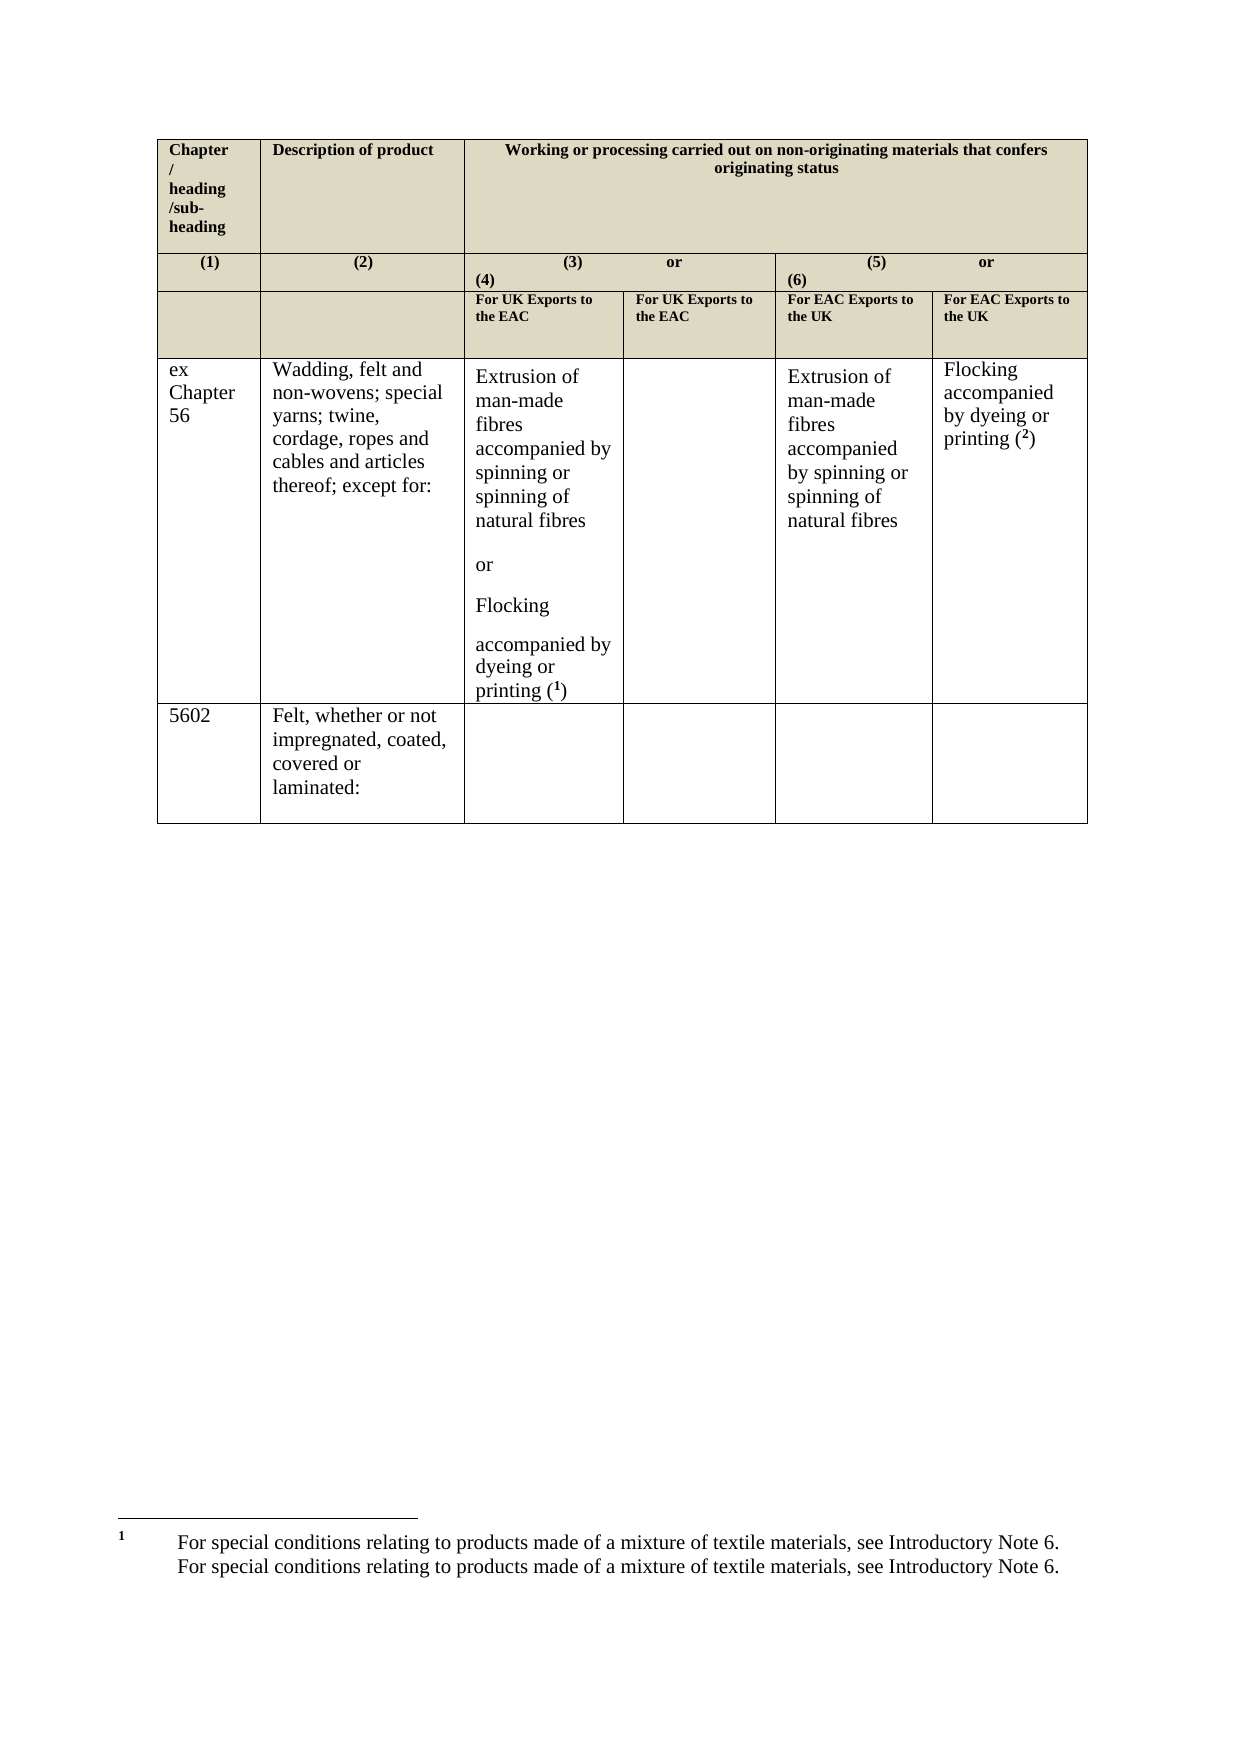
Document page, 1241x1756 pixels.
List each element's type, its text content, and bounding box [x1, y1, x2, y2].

table_cell (3) [465, 254, 624, 272]
table_cell [933, 474, 1087, 549]
table_cell [261, 592, 464, 703]
table_cell [933, 451, 1087, 474]
table_cell Extrusion of man-made fibres accompanied by spinning or spinning of natural fibres [776, 359, 932, 549]
table_cell [158, 272, 260, 291]
table_cell [776, 704, 932, 823]
table_cell (5) [776, 254, 932, 272]
table_cell [624, 704, 775, 823]
table_cell cables and articles [261, 451, 464, 474]
table_cell [261, 549, 464, 592]
table_cell 56 [158, 404, 260, 451]
table_cell (6) [776, 272, 932, 291]
table_cell Chapter [158, 381, 260, 404]
table_cell Flocking [465, 592, 623, 634]
table_cell [261, 272, 464, 291]
table_cell dyeing or [465, 657, 623, 678]
table_cell [932, 272, 1087, 291]
table_cell accompanied by [465, 634, 623, 657]
table_cell or [624, 254, 775, 272]
table_cell For EAC Exports to the UK [776, 292, 932, 358]
table_cell [933, 592, 1087, 703]
table_cell For EAC Exports to the UK [933, 292, 1087, 358]
table_cell by dyeing or printing (2) [933, 404, 1087, 451]
table_cell Extrusion of man-made fibres accompanied by spinning or spinning of natural fibres [465, 359, 623, 549]
table_header Description of product [261, 140, 464, 253]
table_cell Wadding, felt and [261, 359, 464, 381]
table_header Working or processing carried out on non-originating materials that confers originating status [465, 140, 1087, 253]
table_cell ex [158, 359, 260, 381]
table_cell (4) [465, 272, 624, 291]
table_cell Flocking [933, 359, 1087, 381]
table_cell [158, 549, 260, 592]
table_cell [776, 592, 932, 703]
table_cell or [932, 254, 1087, 272]
table_cell accompanied [933, 381, 1087, 404]
table_header Chapter/heading/sub-heading [158, 140, 260, 253]
table_cell (2) [261, 254, 464, 272]
table_cell [624, 359, 775, 703]
table_cell [158, 592, 260, 703]
table_cell thereof; except for: [261, 474, 464, 549]
table_cell [158, 292, 260, 358]
table_cell [624, 272, 775, 291]
table_cell [158, 451, 260, 474]
table_cell 5602 [158, 704, 260, 823]
table_cell or [465, 549, 623, 592]
table_cell [933, 704, 1087, 823]
table_cell For UK Exports to the EAC [465, 292, 623, 358]
table_cell For UK Exports to the EAC [624, 292, 775, 358]
table_cell printing (1) [465, 678, 623, 703]
table_cell Felt, whether or not impregnated, coated, covered or laminated: [261, 704, 464, 823]
table_cell yarns; twine, cordage, ropes and [261, 404, 464, 451]
table_cell [776, 549, 932, 592]
table_cell (1) [158, 254, 260, 272]
table_cell [158, 474, 260, 549]
table_cell non-wovens; special [261, 381, 464, 404]
table_cell [465, 704, 623, 823]
table_cell [933, 549, 1087, 592]
table_cell [261, 292, 464, 358]
